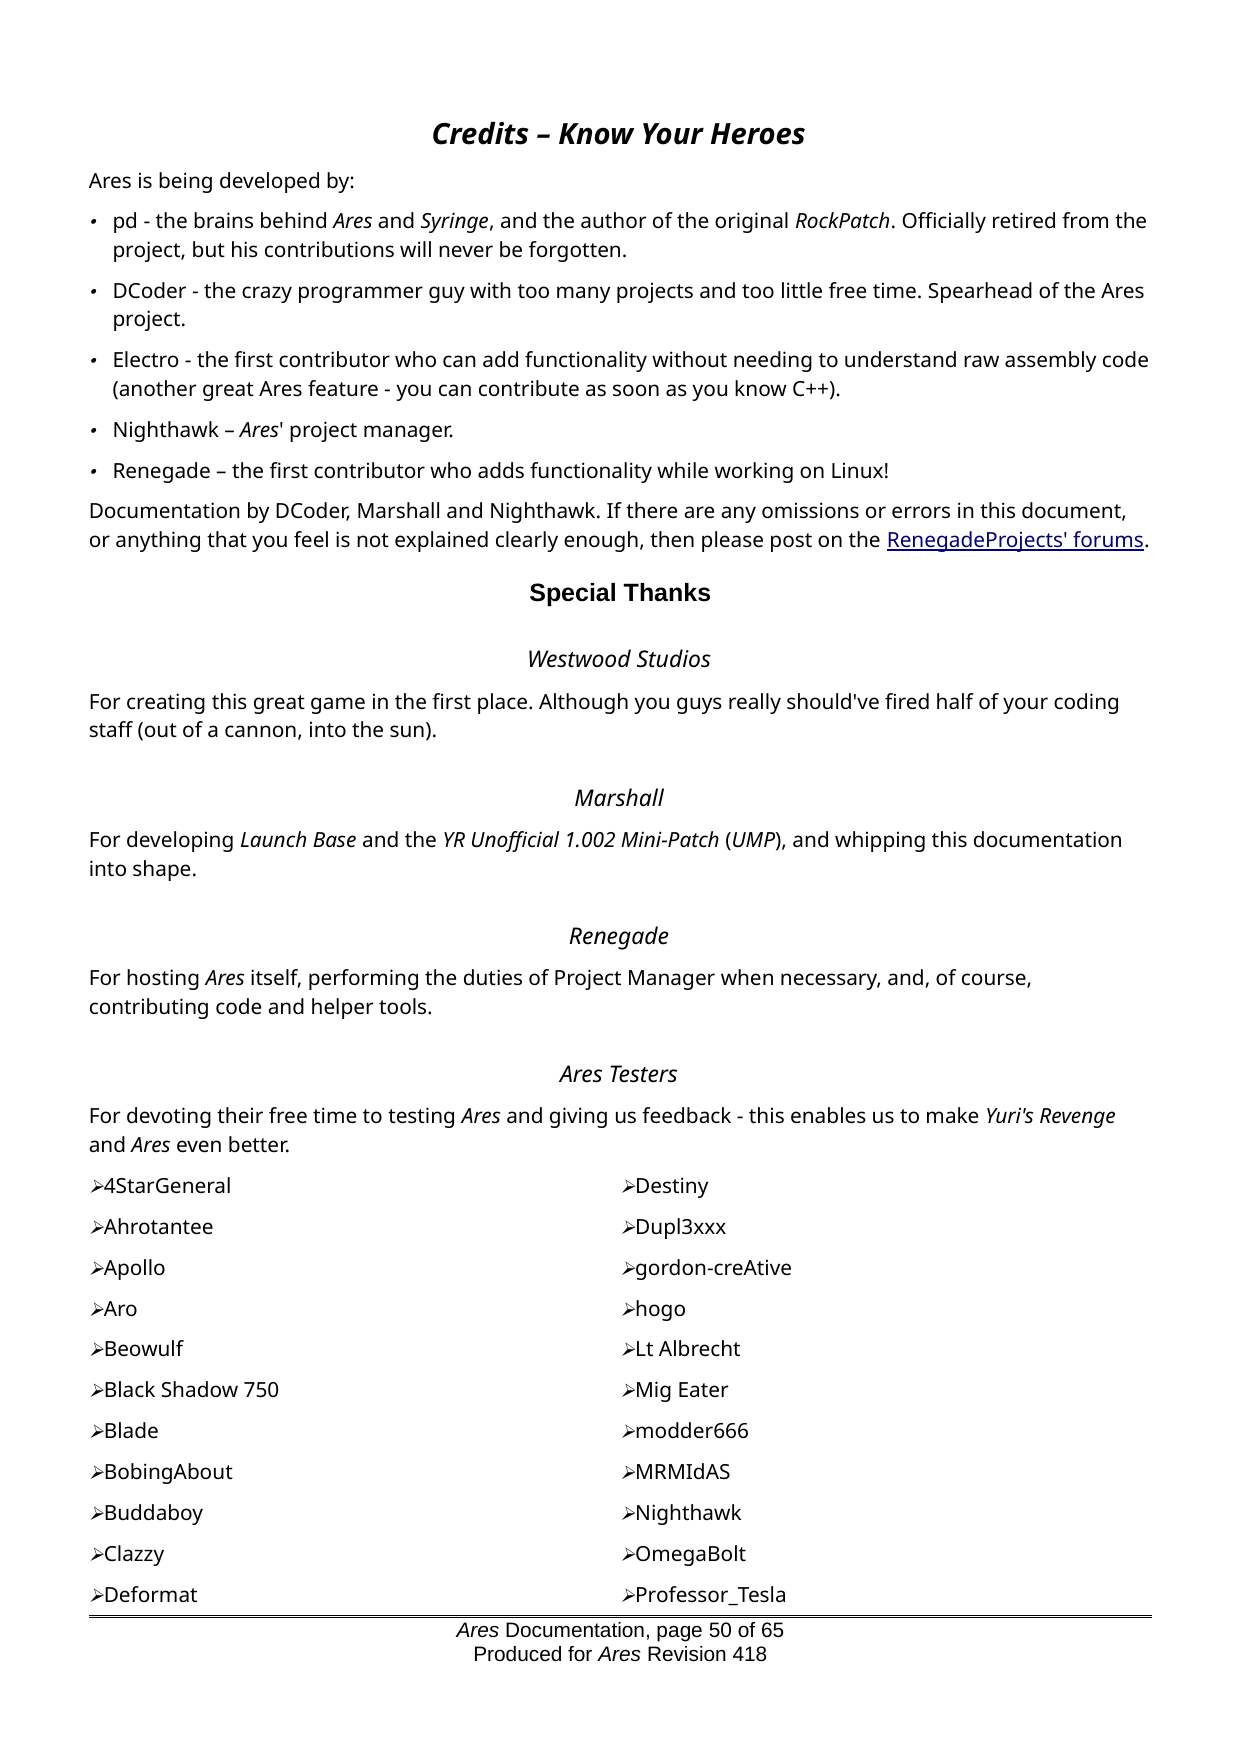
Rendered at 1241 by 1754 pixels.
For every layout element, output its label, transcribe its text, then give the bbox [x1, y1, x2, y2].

text For hosting Ares itself, performing the duties of Project Manager when necessary, and, of course, contributing code and helper tools. [88, 963, 1152, 1020]
list Destiny [620, 1171, 1152, 1199]
list 4StarGeneral [88, 1171, 620, 1199]
list hogo [620, 1294, 1152, 1322]
subtitle Renegade [88, 919, 1152, 951]
list Aro [88, 1294, 620, 1322]
list Mig Eater [620, 1376, 1152, 1404]
list Deformat [88, 1580, 620, 1609]
list Buddaboy [88, 1498, 620, 1527]
subtitle Marshall [88, 781, 1152, 813]
list Dupl3xxx [620, 1212, 1152, 1240]
list Beowulf [88, 1334, 620, 1363]
text Ares is being developed by: [88, 166, 1152, 194]
list OmegaBolt [620, 1539, 1152, 1568]
subtitle Special Thanks [88, 578, 1152, 607]
list Nighthawk [620, 1498, 1152, 1527]
text Documentation by DCoder, Marshall and Nighthawk. If there are any omissions or errors in this document, or anything that you feel is not explained clearly enough, then please post on the RenegadeProjects' forums. [88, 497, 1152, 553]
text For devoting their free time to testing Ares and giving us feedback - this enables us to make Yuri's Revenge and Ares even better. [88, 1101, 1152, 1158]
list modder666 [620, 1416, 1152, 1445]
subtitle Credits – Know Your Heroes [88, 113, 1152, 153]
list Black Shadow 750 [88, 1376, 620, 1404]
subtitle Westwood Studios [88, 643, 1152, 674]
list gordon-creAtive [620, 1253, 1152, 1281]
text For developing Launch Base and the YR Unofficial 1.002 Mini-Patch (UMP), and whipping this documentation into shape. [88, 825, 1152, 882]
list Blade [88, 1416, 620, 1445]
list Professor_Tesla [620, 1580, 1152, 1609]
list Lt Albrecht [620, 1334, 1152, 1363]
list Ahrotantee [88, 1212, 620, 1240]
list Nighthawk – Ares' project manager. [88, 415, 1152, 443]
text For creating this great game in the first place. Although you guys really should've fired half of your coding staff (out of a cannon, into the sun). [88, 687, 1152, 744]
subtitle Ares Testers [88, 1058, 1152, 1089]
list BobingAbout [88, 1457, 620, 1486]
list pd - the brains behind Ares and Syringe, and the author of the original RockPatch. Officially retired from the project, but his contributions will never be forgotten. [88, 207, 1152, 263]
list Electro - the first contributor who can add functionality without needing to understand raw assembly code (another great Ares feature - you can contribute as soon as you know C++). [88, 345, 1152, 402]
list DCoder - the crazy programmer guy with too many projects and too little free time. Spearhead of the Ares project. [88, 276, 1152, 333]
list Clazzy [88, 1539, 620, 1568]
list Renegade – the first contributor who adds functionality while working on Linux! [88, 456, 1152, 484]
list MRMIdAS [620, 1457, 1152, 1486]
list Apollo [88, 1253, 620, 1281]
